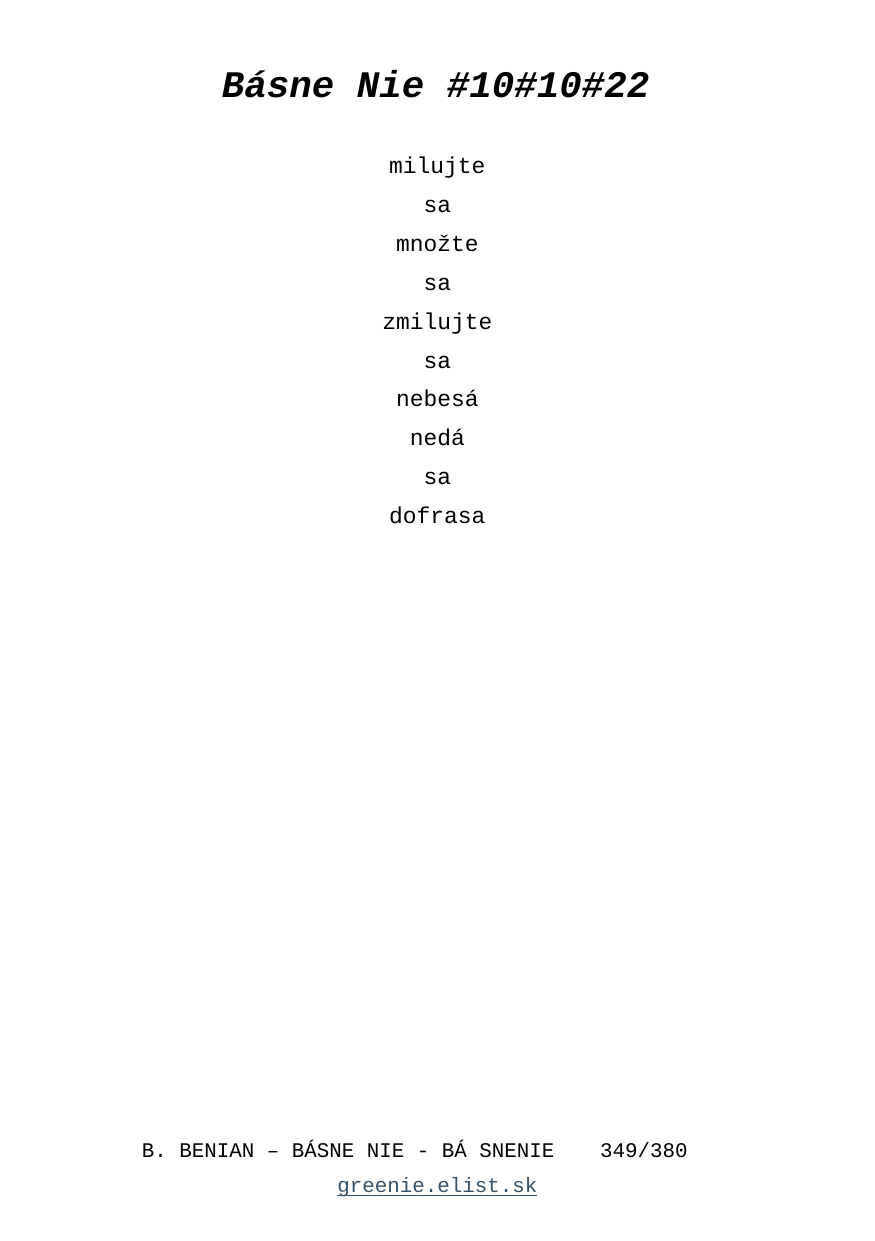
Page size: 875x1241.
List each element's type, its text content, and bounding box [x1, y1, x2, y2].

subtitle Básne Nie #10#10#22 [41, 66, 833, 109]
text milujte sa množte sa zmilujte sa nebesá nedá sa dofrasa [41, 155, 833, 530]
